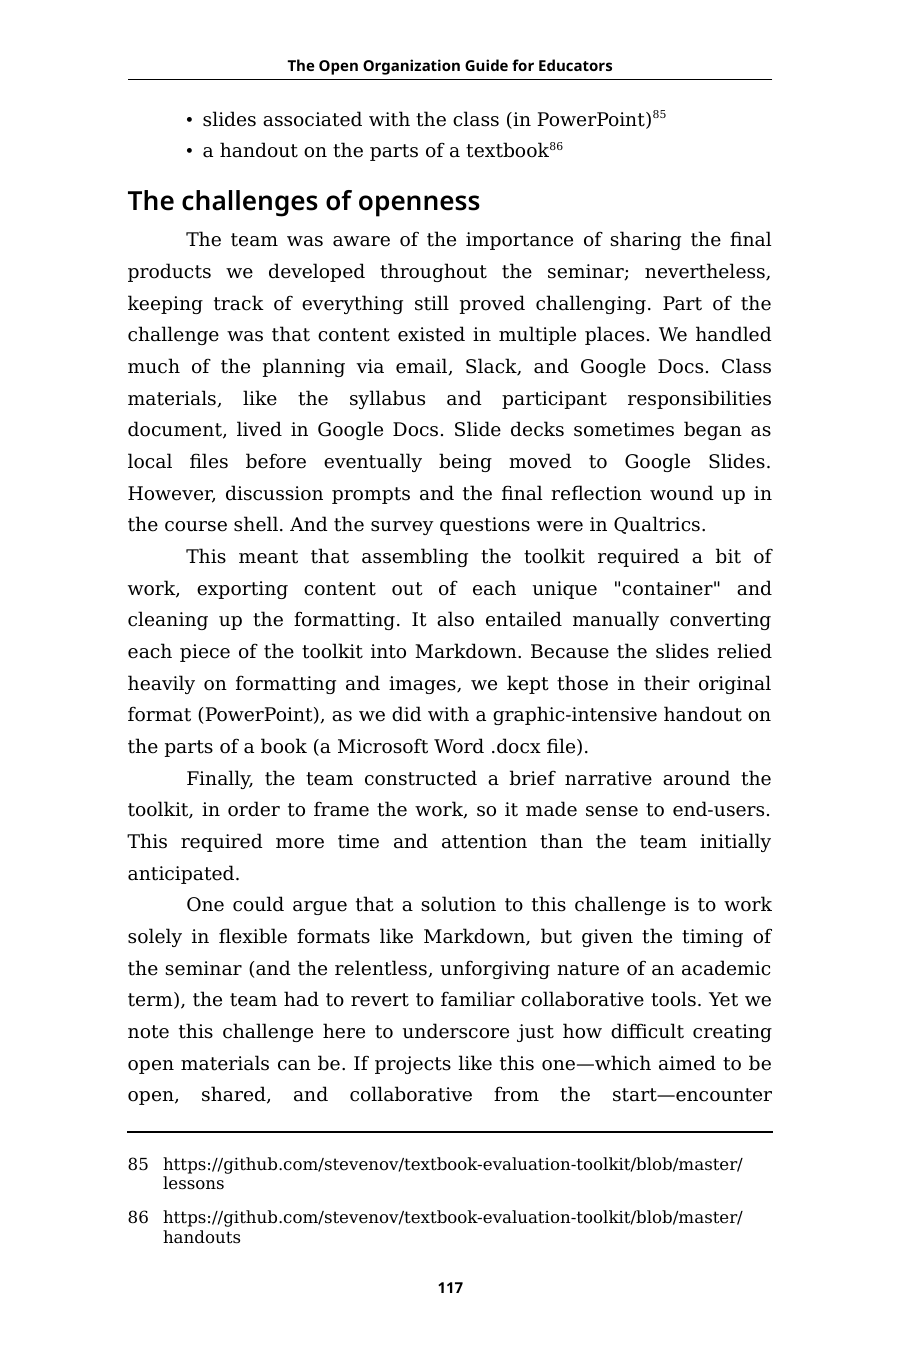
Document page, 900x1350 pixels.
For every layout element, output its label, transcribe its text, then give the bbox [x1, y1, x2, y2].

text This meant that assembling the toolkit required a bit of work, exporting content out of each unique "container" and cleaning up the formatting. It also entailed manually converting each piece of the toolkit into Markdown. Because the slides relied heavily on formatting and images, we kept those in their original format (PowerPoint), as we did with a graphic-intensive handout on the parts of a book (a Microsoft Word .docx file). [127, 546, 772, 758]
list slides associated with the class (in PowerPoint) [186, 109, 772, 131]
text Finally, the team constructed a brief narrative around the toolkit, in order to frame the work, so it made sense to end-users. This required more time and attention than the team initially anticipated. [127, 768, 772, 885]
text The team was aware of the importance of sharing the final products we developed throughout the seminar; nevertheless, keeping track of everything still proved challenging. Part of the challenge was that content existed in multiple places. We handled much of the planning via email, Slack, and Google Docs. Class materials, like the syllabus and participant responsibilities document, lived in Google Docs. Slide decks sometimes began as local files before eventually being moved to Google Slides. However, discussion prompts and the final reflection wound up in the course shell. And the survey questions were in Qualtrics. [127, 229, 772, 536]
subtitle The challenges of openness [127, 187, 772, 217]
list a handout on the parts of a textbook [186, 140, 772, 162]
list https://github.com/stevenov/textbook-evaluation-toolkit/blob/master/handouts [127, 1208, 772, 1247]
text One could argue that a solution to this challenge is to work solely in flexible formats like Markdown, but given the timing of the seminar (and the relentless, unforgiving nature of an academic term), the team had to revert to familiar collaborative tools. Yet we note this challenge here to underscore just how difficult creating open materials can be. If projects like this one—which aimed to be open, shared, and collaborative from the start—encounter [127, 894, 772, 1106]
list https://github.com/stevenov/textbook-evaluation-toolkit/blob/master/lessons [127, 1154, 772, 1193]
